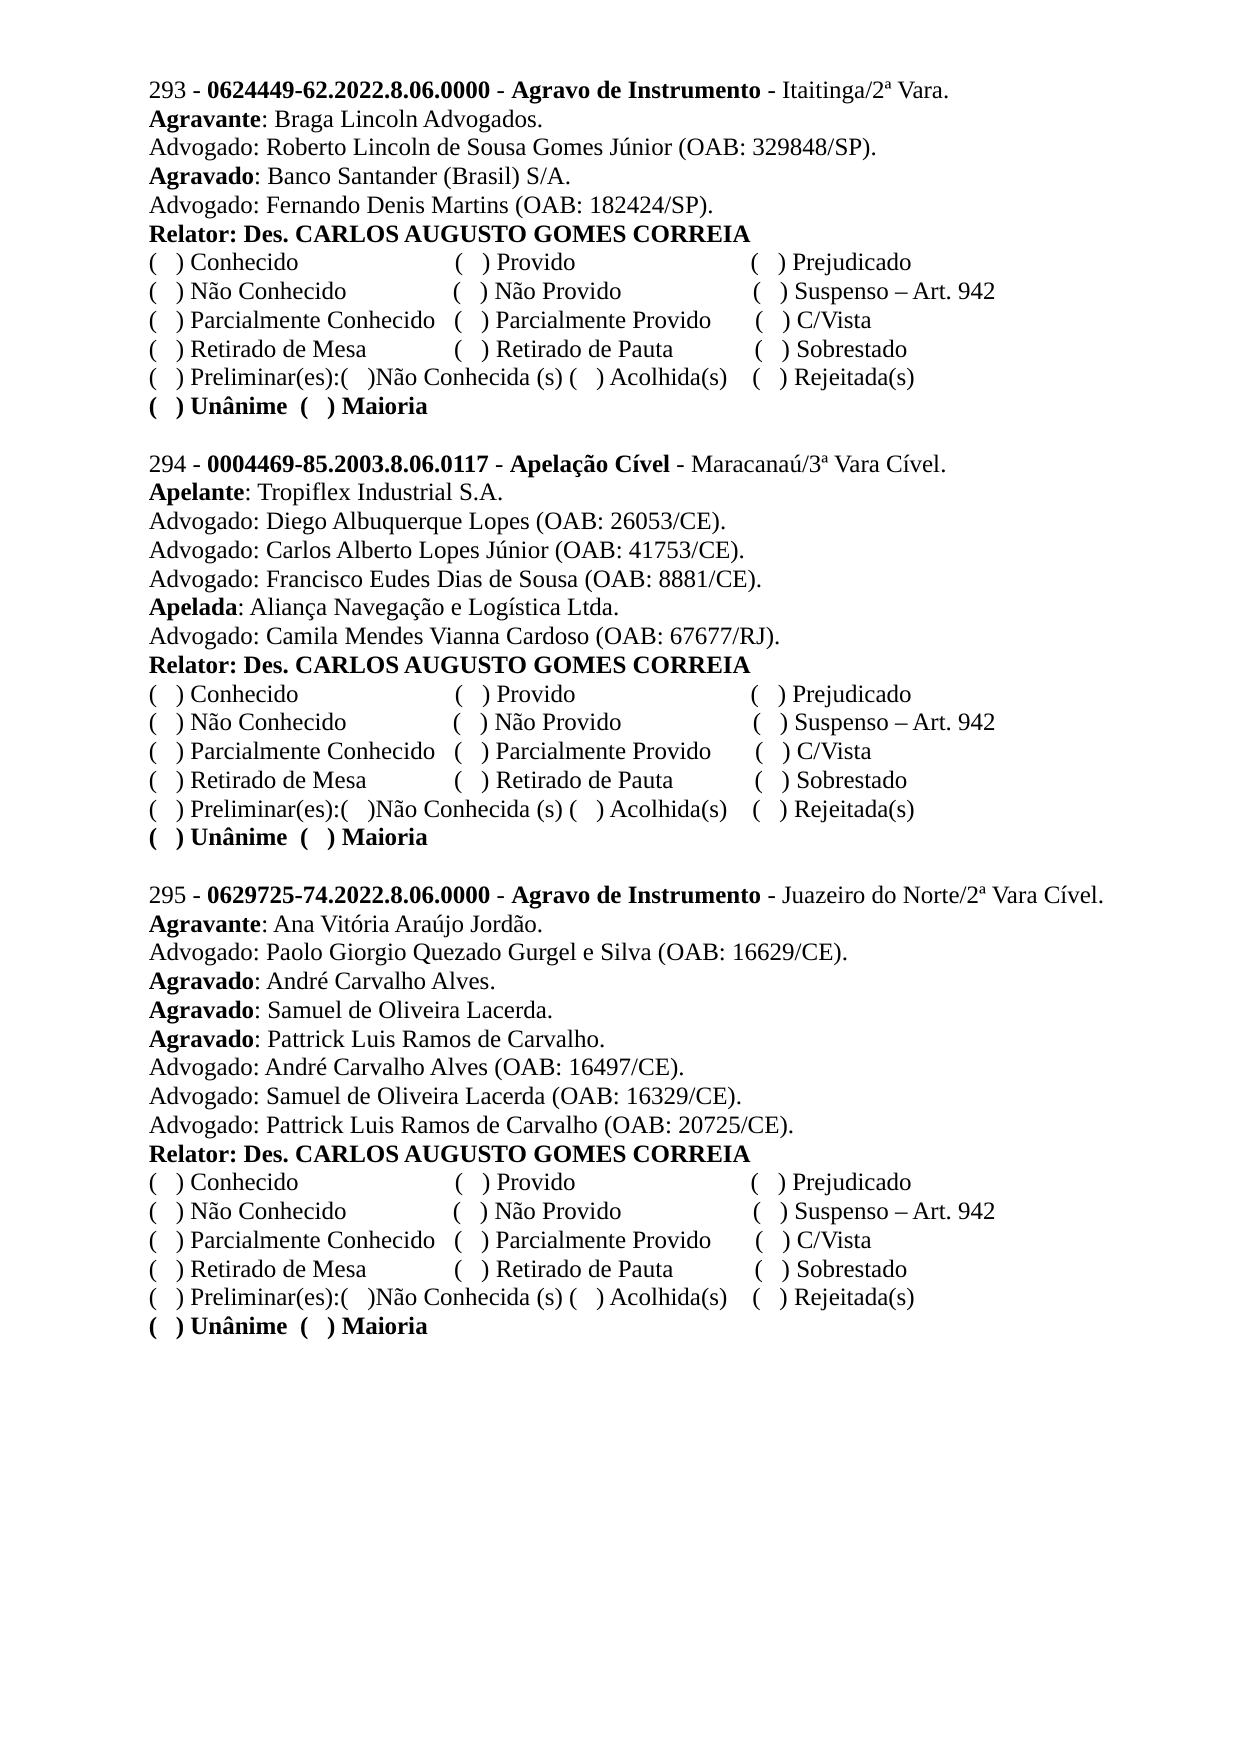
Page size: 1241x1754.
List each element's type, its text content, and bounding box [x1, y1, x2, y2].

text Agravado: André Carvalho Alves. [148, 966, 1141, 995]
text Advogado: Carlos Alberto Lopes Júnior (OAB: 41753/CE). [148, 535, 1141, 564]
text ( ) Retirado de Mesa ( ) Retirado de Pauta ( ) Sobrestado [148, 1254, 1158, 1282]
text Agravado: Banco Santander (Brasil) S/A. [148, 161, 1141, 190]
text Agravado: Pattrick Luis Ramos de Carvalho. [148, 1024, 1141, 1052]
text ( ) Preliminar(es):( )Não Conhecida (s) ( ) Acolhida(s) ( ) Rejeitada(s) [148, 362, 1158, 391]
text ( ) Conhecido ( ) Provido ( ) Prejudicado [148, 247, 1141, 276]
text ( ) Não Conhecido ( ) Não Provido ( ) Suspenso – Art. 942 [148, 276, 1158, 305]
text ( ) Parcialmente Conhecido ( ) Parcialmente Provido ( ) C/Vista [148, 1225, 1158, 1254]
text ( ) Unânime ( ) Maioria [148, 1311, 1158, 1340]
text Agravado: Samuel de Oliveira Lacerda. [148, 995, 1141, 1024]
text ( ) Parcialmente Conhecido ( ) Parcialmente Provido ( ) C/Vista [148, 305, 1158, 334]
text ( ) Preliminar(es):( )Não Conhecida (s) ( ) Acolhida(s) ( ) Rejeitada(s) [148, 1282, 1158, 1311]
text Advogado: André Carvalho Alves (OAB: 16497/CE). [148, 1052, 1141, 1081]
text Apelante: Tropiflex Industrial S.A. [148, 477, 1141, 506]
text Advogado: Pattrick Luis Ramos de Carvalho (OAB: 20725/CE). [148, 1110, 1141, 1139]
text Advogado: Camila Mendes Vianna Cardoso (OAB: 67677/RJ). [148, 621, 1141, 650]
text Advogado: Diego Albuquerque Lopes (OAB: 26053/CE). [148, 506, 1141, 535]
text ( ) Não Conhecido ( ) Não Provido ( ) Suspenso – Art. 942 [148, 1196, 1158, 1225]
text Apelada: Aliança Navegação e Logística Ltda. [148, 592, 1141, 621]
text 295 - 0629725-74.2022.8.06.0000 - Agravo de Instrumento - Juazeiro do Norte/2ª Vara Cível. [148, 880, 1141, 909]
text Advogado: Samuel de Oliveira Lacerda (OAB: 16329/CE). [148, 1081, 1141, 1110]
text ( ) Não Conhecido ( ) Não Provido ( ) Suspenso – Art. 942 [148, 707, 1158, 736]
text Advogado: Francisco Eudes Dias de Sousa (OAB: 8881/CE). [148, 564, 1141, 592]
text Advogado: Roberto Lincoln de Sousa Gomes Júnior (OAB: 329848/SP). [148, 132, 1141, 161]
text 294 - 0004469-85.2003.8.06.0117 - Apelação Cível - Maracanaú/3ª Vara Cível. [148, 449, 1141, 477]
text ( ) Unânime ( ) Maioria [148, 822, 1158, 851]
text ( ) Preliminar(es):( )Não Conhecida (s) ( ) Acolhida(s) ( ) Rejeitada(s) [148, 794, 1158, 822]
text ( ) Conhecido ( ) Provido ( ) Prejudicado [148, 1167, 1141, 1196]
text ( ) Unânime ( ) Maioria [148, 391, 1158, 420]
text Relator: Des. CARLOS AUGUSTO GOMES CORREIA [148, 650, 1141, 679]
text ( ) Retirado de Mesa ( ) Retirado de Pauta ( ) Sobrestado [148, 334, 1158, 362]
text Advogado: Paolo Giorgio Quezado Gurgel e Silva (OAB: 16629/CE). [148, 937, 1141, 966]
text Advogado: Fernando Denis Martins (OAB: 182424/SP). [148, 190, 1141, 219]
text Agravante: Ana Vitória Araújo Jordão. [148, 909, 1141, 937]
text 293 - 0624449-62.2022.8.06.0000 - Agravo de Instrumento - Itaitinga/2ª Vara. [148, 75, 1141, 104]
text ( ) Parcialmente Conhecido ( ) Parcialmente Provido ( ) C/Vista [148, 736, 1158, 765]
text Relator: Des. CARLOS AUGUSTO GOMES CORREIA [148, 1139, 1141, 1167]
text Agravante: Braga Lincoln Advogados. [148, 104, 1141, 132]
text ( ) Conhecido ( ) Provido ( ) Prejudicado [148, 679, 1141, 707]
text Relator: Des. CARLOS AUGUSTO GOMES CORREIA [148, 219, 1141, 247]
text ( ) Retirado de Mesa ( ) Retirado de Pauta ( ) Sobrestado [148, 765, 1158, 794]
